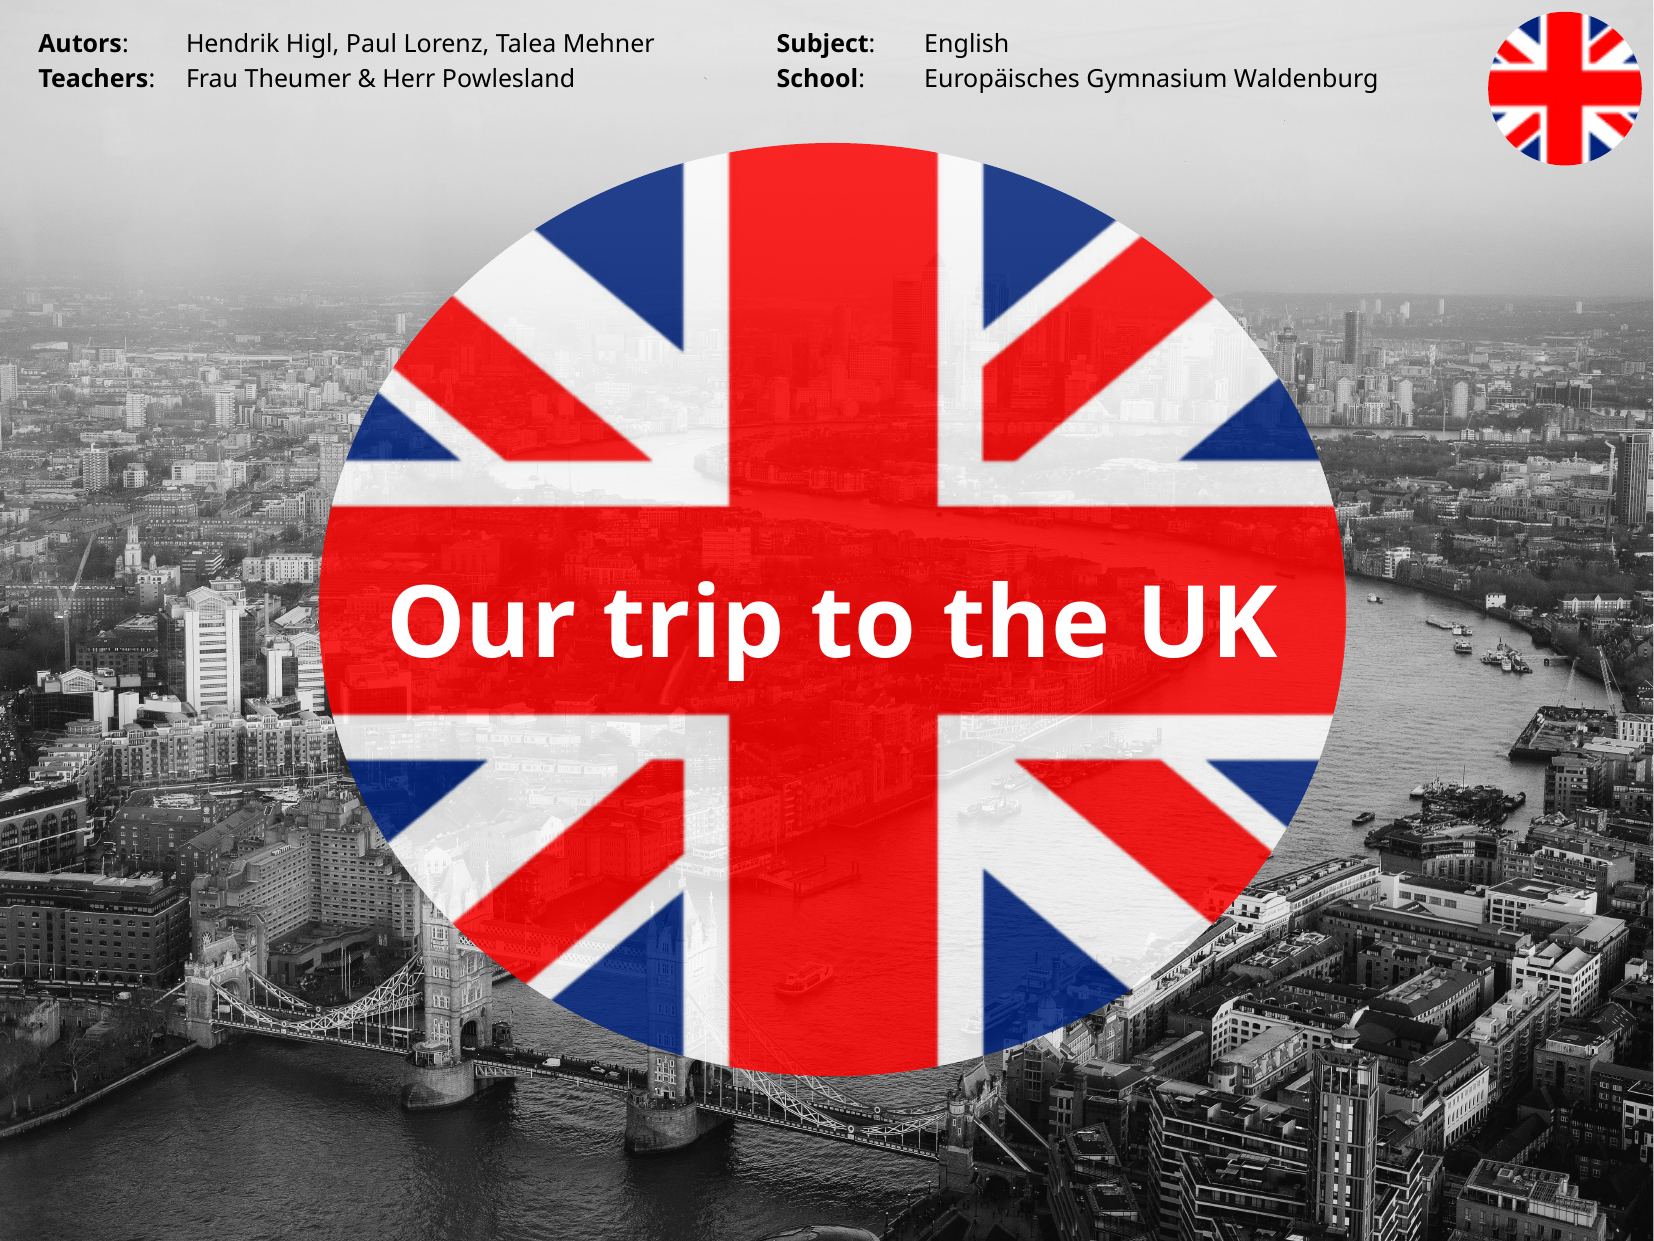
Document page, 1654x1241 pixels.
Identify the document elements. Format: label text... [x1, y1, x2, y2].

text_box [324, 225, 1342, 543]
text_box Our trip to the UK [307, 543, 1359, 1028]
text_box [605, 1028, 1060, 1077]
picture [0, 0, 1654, 1241]
text_box [1488, 11, 1642, 166]
text_box Autors: Hendrik Higl, Paul Lorenz, Talea Mehner Subject: English Teachers: Frau Theumer & Herr Powlesland School: Europäisches Gymnasium Waldenburg [23, 18, 1430, 225]
